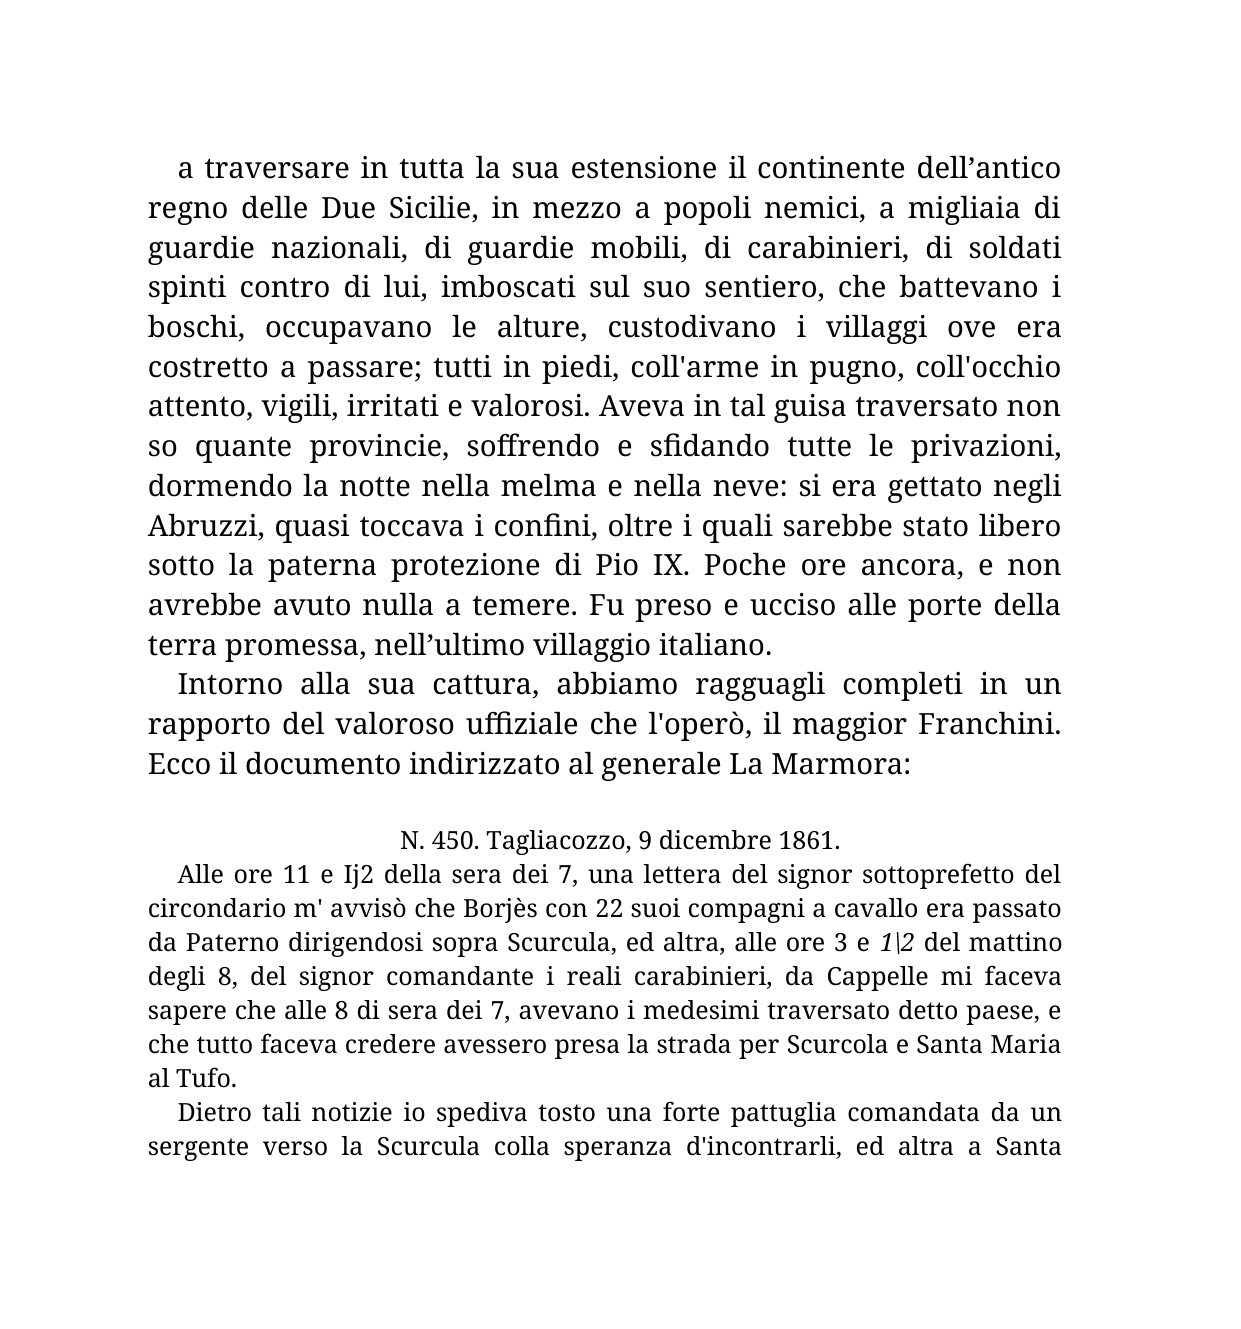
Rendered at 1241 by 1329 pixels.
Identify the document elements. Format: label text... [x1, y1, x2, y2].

text N. 450. Tagliacozzo, 9 dicembre 1861. [148, 822, 1063, 856]
text Intorno alla sua cattura, abbiamo ragguagli completi in un rapporto del valoroso uffiziale che l'operò, il maggior Franchini. Ecco il documento indirizzato al generale La Marmora: [148, 663, 1063, 783]
text a traversare in tutta la sua estensione il continente dell’antico regno delle Due Sicilie, in mezzo a popoli nemici, a migliaia di guardie nazionali, di guardie mobili, di carabinieri, di soldati spinti contro di lui, imboscati sul suo sentiero, che battevano i boschi, occupavano le alture, custodivano i villaggi ove era costretto a passare; tutti in piedi, coll'arme in pugno, coll'occhio attento, vigili, irritati e valorosi. Aveva in tal guisa traversato non so quante provincie, soffrendo e sfidando tutte le privazioni, dormendo la notte nella melma e nella neve: si era gettato negli Abruzzi, quasi toccava i confini, oltre i quali sarebbe stato libero sotto la paterna protezione di Pio IX. Poche ore ancora, e non avrebbe avuto nulla a temere. Fu preso e ucciso alle porte della terra promessa, nell’ultimo villaggio italiano. [148, 148, 1063, 663]
text Alle ore 11 e Ij2 della sera dei 7, una lettera del signor sottoprefetto del circondario m' avvisò che Borjès con 22 suoi compagni a cavallo era passato da Paterno dirigendosi sopra Scurcula, ed altra, alle ore 3 e 1\2 del mattino degli 8, del signor comandante i reali carabinieri, da Cappelle mi faceva sapere che alle 8 di sera dei 7, avevano i medesimi traversato detto paese, e che tutto faceva credere avessero presa la strada per Scurcola e Santa Maria al Tufo. [148, 856, 1063, 1095]
text Dietro tali notizie io spediva tosto una forte pattuglia comandata da un sergente verso la Scurcula colla speranza d'incontrarli, ed altra a Santa [148, 1095, 1063, 1163]
